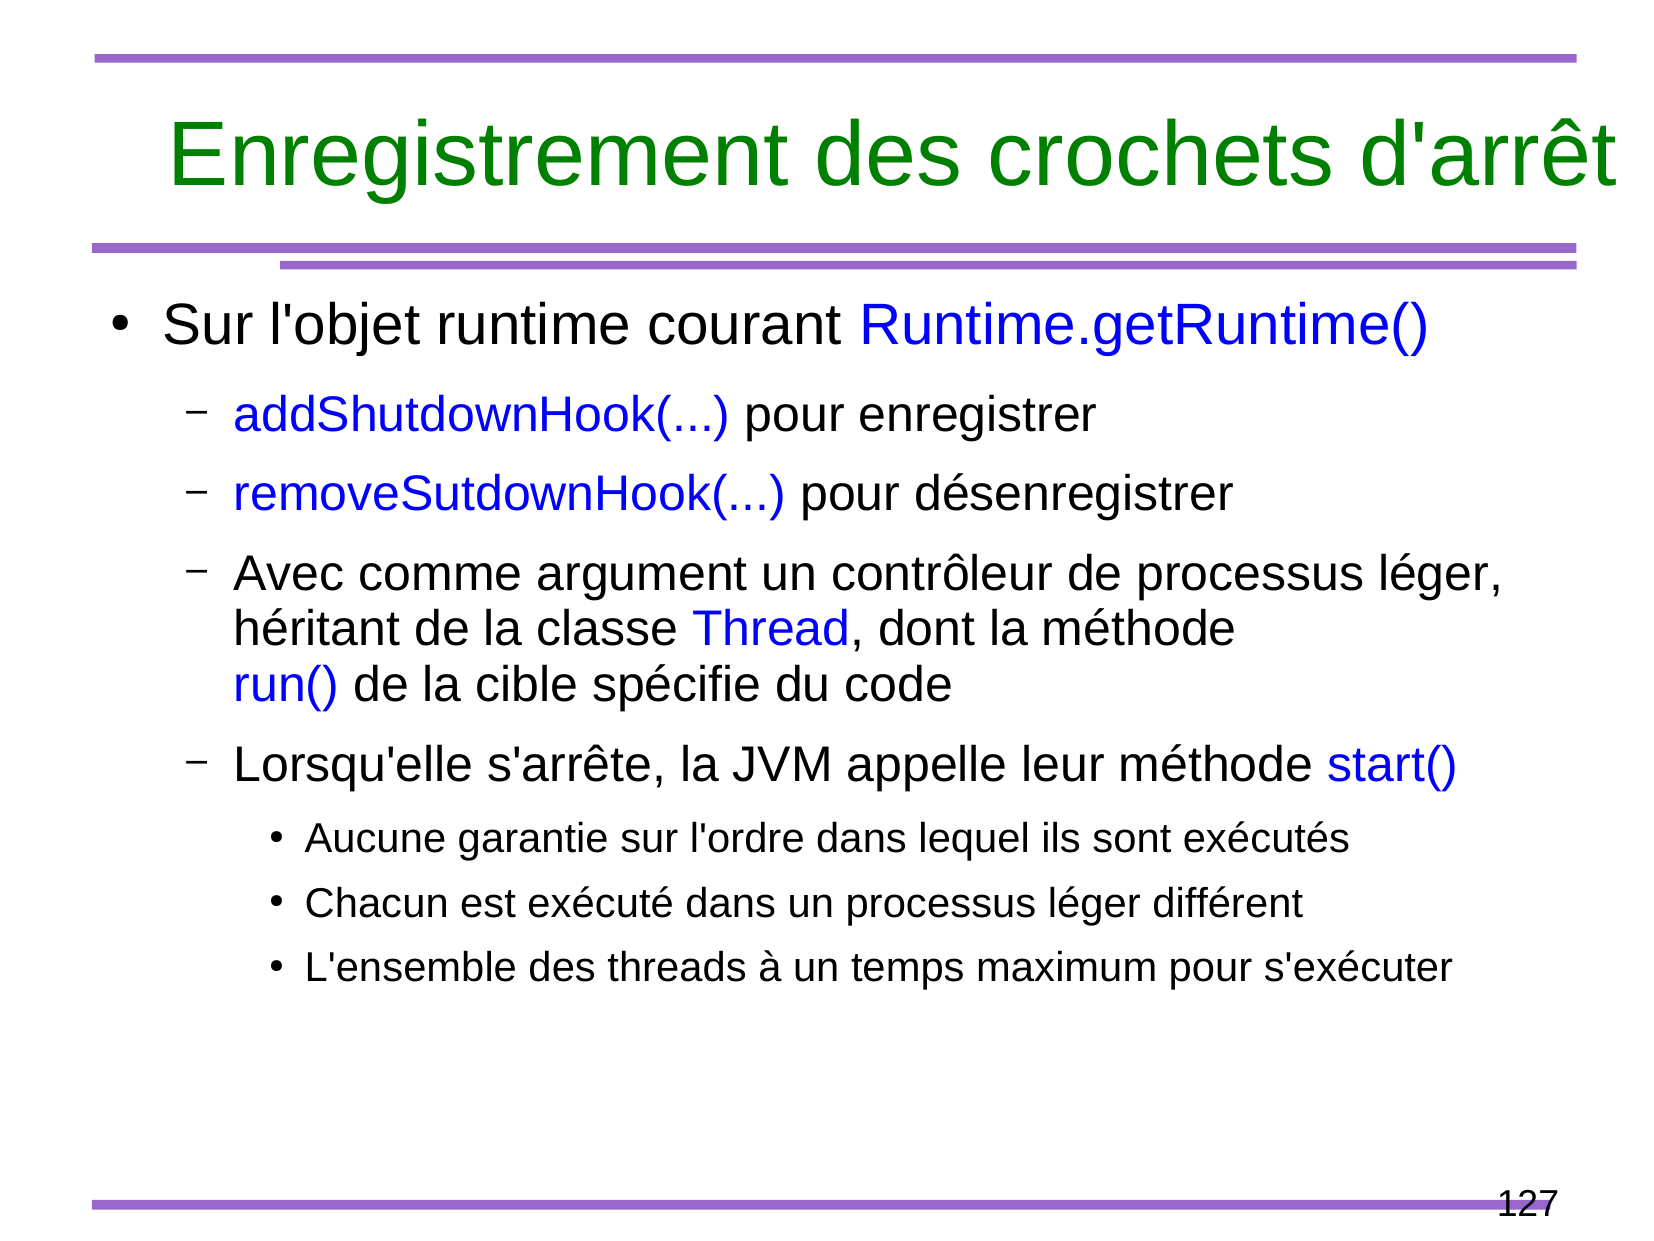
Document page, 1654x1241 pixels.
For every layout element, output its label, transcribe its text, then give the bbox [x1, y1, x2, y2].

title Enregistrement des crochets d'arrêt [35, 49, 1619, 257]
list Sur l'objet runtime courant Runtime.getRuntime() addShutdownHook(...) pour enregistrer removeSutdownHook(...) pour désenregistrer Avec comme argument un contrôleur de processus léger, héritant de la classe Thread, dont la méthode run() de la cible spécifie du code Lorsqu'elle s'arrête, la JVM appelle leur méthode start() Aucune garantie sur l'ordre dans lequel ils sont exécutés Chacun est exécuté dans un processus léger différent L'ensemble des threads à un temps maximum pour s'exécuter [92, 291, 1563, 1140]
